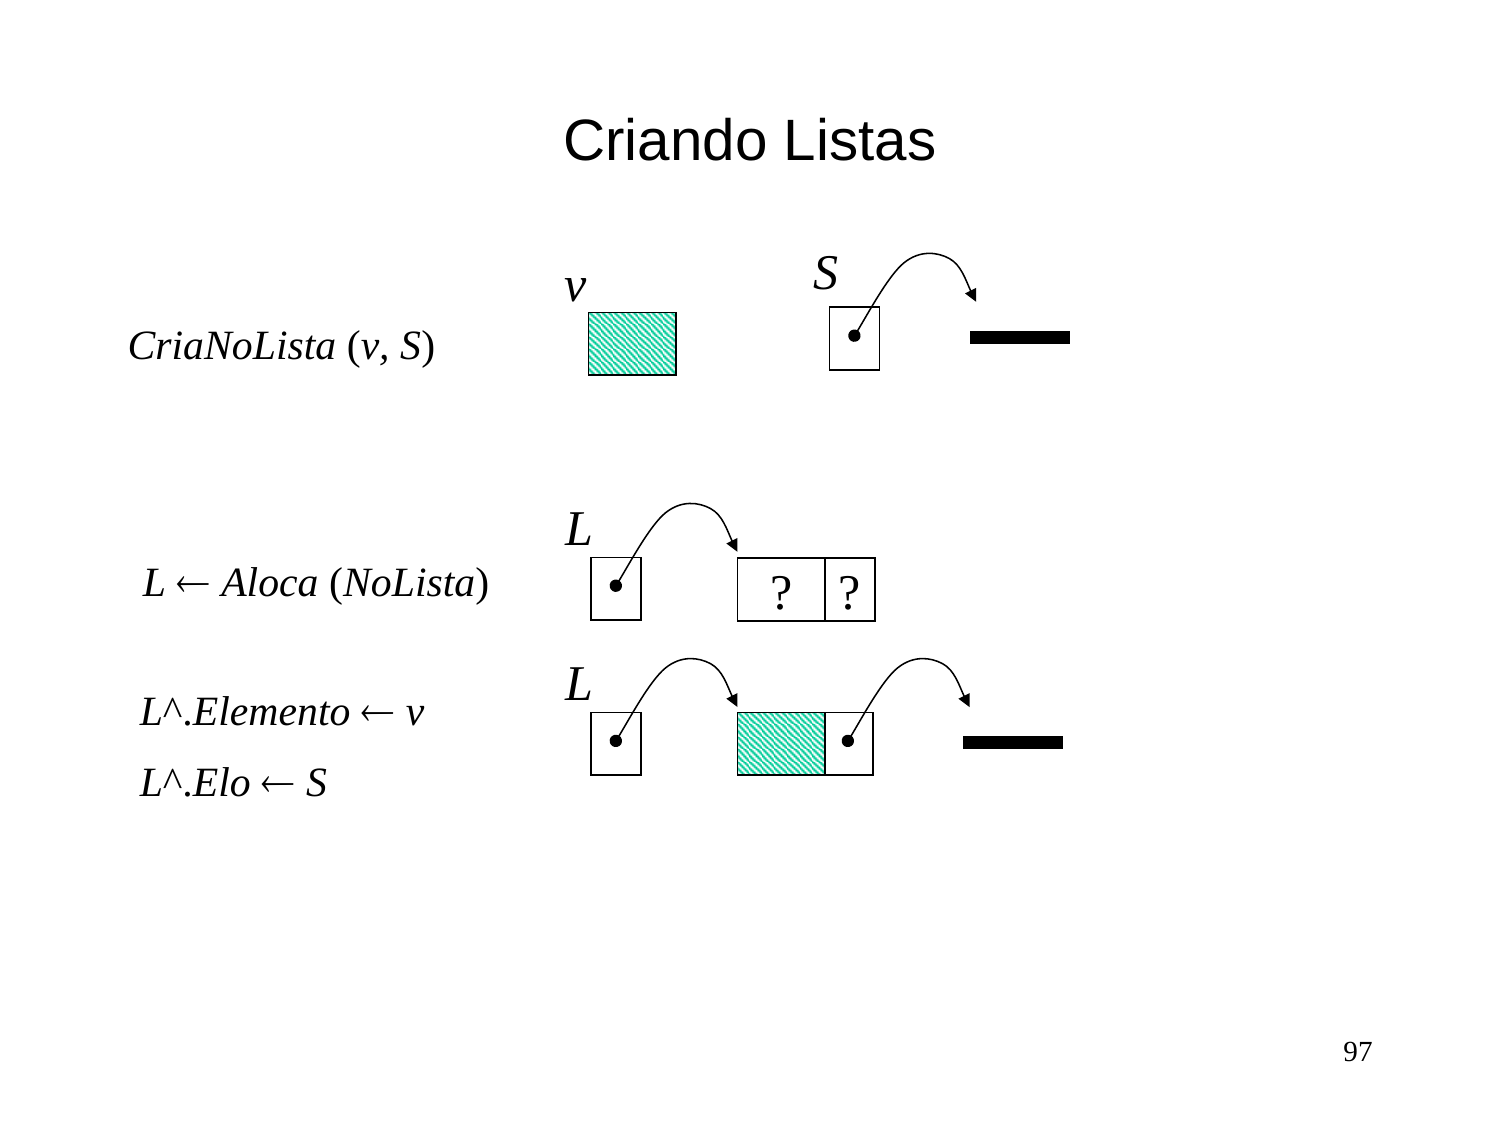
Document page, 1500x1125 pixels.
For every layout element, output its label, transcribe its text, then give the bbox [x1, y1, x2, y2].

text_box [639, 347, 650, 357]
text_box [775, 722, 786, 732]
text_box L^.Elemento  v L^.Elo  S [608, 682, 651, 712]
text_box [631, 325, 637, 332]
text_box [588, 326, 600, 338]
text_box [617, 312, 625, 319]
text_box [636, 312, 650, 325]
text_box [742, 725, 748, 732]
text_box [606, 350, 612, 357]
text_box [775, 747, 786, 757]
text_box [798, 712, 811, 723]
text_box [786, 751, 799, 763]
text_box CriaNoLista (v, S) [112, 309, 451, 376]
text_box [774, 733, 786, 744]
text_box [749, 758, 761, 769]
text_box [603, 316, 611, 323]
text_box [747, 712, 761, 725]
text_box [650, 326, 660, 336]
text_box [638, 333, 650, 344]
text_box [613, 351, 625, 363]
title Criando Listas [112, 99, 1388, 175]
text_box [774, 758, 786, 769]
text_box [606, 325, 612, 332]
text_box [750, 747, 761, 757]
text_box [639, 322, 650, 332]
text_box [788, 747, 799, 757]
text_box [588, 351, 600, 363]
text_box [750, 722, 761, 732]
text_box [767, 750, 773, 757]
text_box [642, 312, 650, 319]
text_box [774, 751, 786, 763]
text_box L^.Elemento  v L^.Elo  S [826, 713, 850, 774]
text_box [649, 312, 662, 323]
text_box [788, 722, 799, 732]
text_box [638, 339, 650, 350]
text_box [787, 739, 799, 750]
text_box [626, 339, 636, 348]
text_box [753, 712, 761, 719]
text_box L^.Elemento  v L^.Elo  S [592, 713, 640, 774]
text_box [638, 351, 650, 363]
text_box [588, 312, 677, 376]
text_box [737, 726, 746, 736]
text_box [742, 750, 748, 757]
text_box [786, 733, 799, 744]
text_box [613, 333, 625, 344]
text_box [603, 312, 612, 319]
text_box L^.Elemento  v L^.Elo  S [99, 682, 850, 814]
text_box [625, 351, 635, 361]
text_box [774, 739, 786, 750]
text_box [772, 712, 786, 725]
text_box [613, 326, 625, 338]
text_box [650, 351, 660, 361]
text_box [749, 739, 761, 750]
text_box [749, 726, 761, 738]
text_box [737, 712, 748, 725]
text_box [614, 347, 625, 357]
text_box [588, 339, 600, 357]
text_box [805, 725, 811, 732]
text_box ? [824, 558, 875, 621]
text_box [737, 739, 747, 750]
text_box [656, 350, 662, 357]
text_box [799, 726, 809, 736]
text_box [600, 351, 610, 361]
text_box [588, 320, 600, 332]
text_box [651, 339, 661, 348]
text_box [631, 350, 637, 357]
text_box [749, 733, 761, 744]
text_box [737, 764, 766, 775]
text_box v [550, 244, 603, 320]
text_box [611, 312, 625, 325]
text_box [638, 358, 650, 370]
text_box [588, 333, 600, 344]
text_box [600, 326, 610, 336]
text_box [786, 726, 799, 738]
text_box [588, 358, 600, 370]
text_box [624, 312, 637, 323]
text_box ? [737, 558, 824, 621]
text_box [613, 339, 625, 350]
text_box [774, 726, 786, 738]
text_box [767, 725, 773, 732]
text_box [785, 712, 799, 725]
text_box L [550, 487, 608, 563]
text_box [800, 739, 810, 748]
text_box [606, 363, 612, 370]
text_box [656, 325, 662, 332]
text_box [778, 712, 786, 719]
text_box [799, 751, 809, 761]
text_box [737, 751, 746, 761]
text_box [614, 322, 625, 332]
text_box L [550, 642, 608, 719]
text_box [601, 339, 611, 348]
text_box [761, 726, 771, 736]
text_box [631, 363, 637, 370]
text_box S [798, 231, 854, 308]
text_box [786, 758, 799, 769]
text_box [625, 326, 635, 336]
text_box [638, 326, 650, 338]
text_box [805, 750, 811, 757]
text_box [760, 712, 773, 723]
text_box [656, 363, 662, 370]
text_box [761, 751, 771, 761]
text_box [613, 358, 625, 370]
text_box [762, 739, 772, 748]
text_box [749, 751, 761, 763]
text_box [791, 712, 799, 719]
text_box [800, 712, 826, 775]
text_box L  Aloca (NoLista) [128, 547, 505, 613]
text_box [762, 764, 804, 775]
